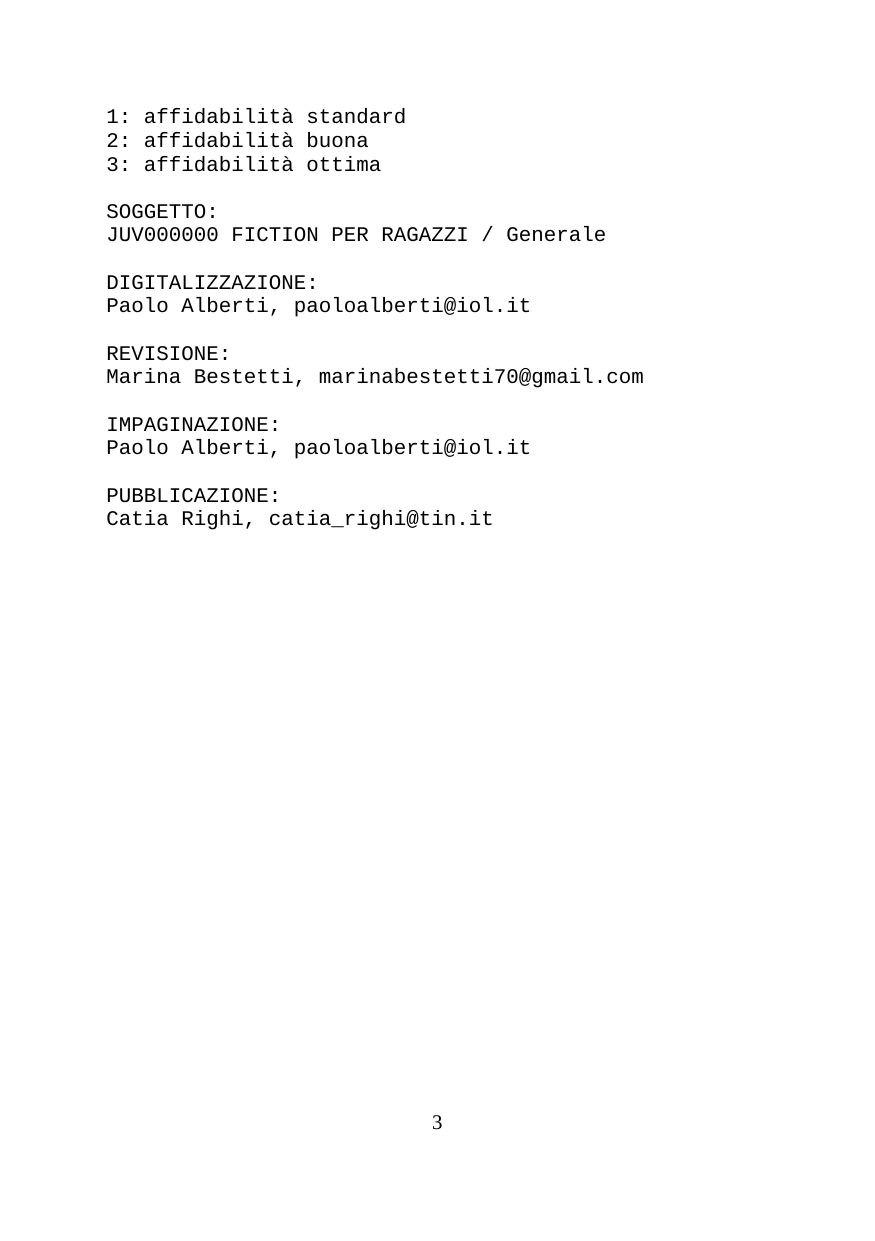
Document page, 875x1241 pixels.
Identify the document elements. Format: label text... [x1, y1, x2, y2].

text PUBBLICAZIONE: [106, 484, 768, 508]
text Paolo Alberti, paoloalberti@iol.it [106, 437, 768, 461]
text 2: affidabilità buona [106, 130, 768, 153]
text SOGGETTO: [106, 201, 768, 224]
text Marina Bestetti, marinabestetti70@gmail.com [106, 366, 768, 390]
text IMPAGINAZIONE: [106, 414, 768, 437]
text Catia Righi, catia_righi@tin.it [106, 508, 768, 532]
text Paolo Alberti, paoloalberti@iol.it [106, 295, 768, 319]
text JUV000000 FICTION PER RAGAZZI / Generale [106, 224, 768, 248]
text DIGITALIZZAZIONE: [106, 272, 768, 295]
text 1: affidabilità standard [106, 106, 768, 130]
text REVISIONE: [106, 343, 768, 366]
text 3: affidabilità ottima [106, 153, 768, 177]
